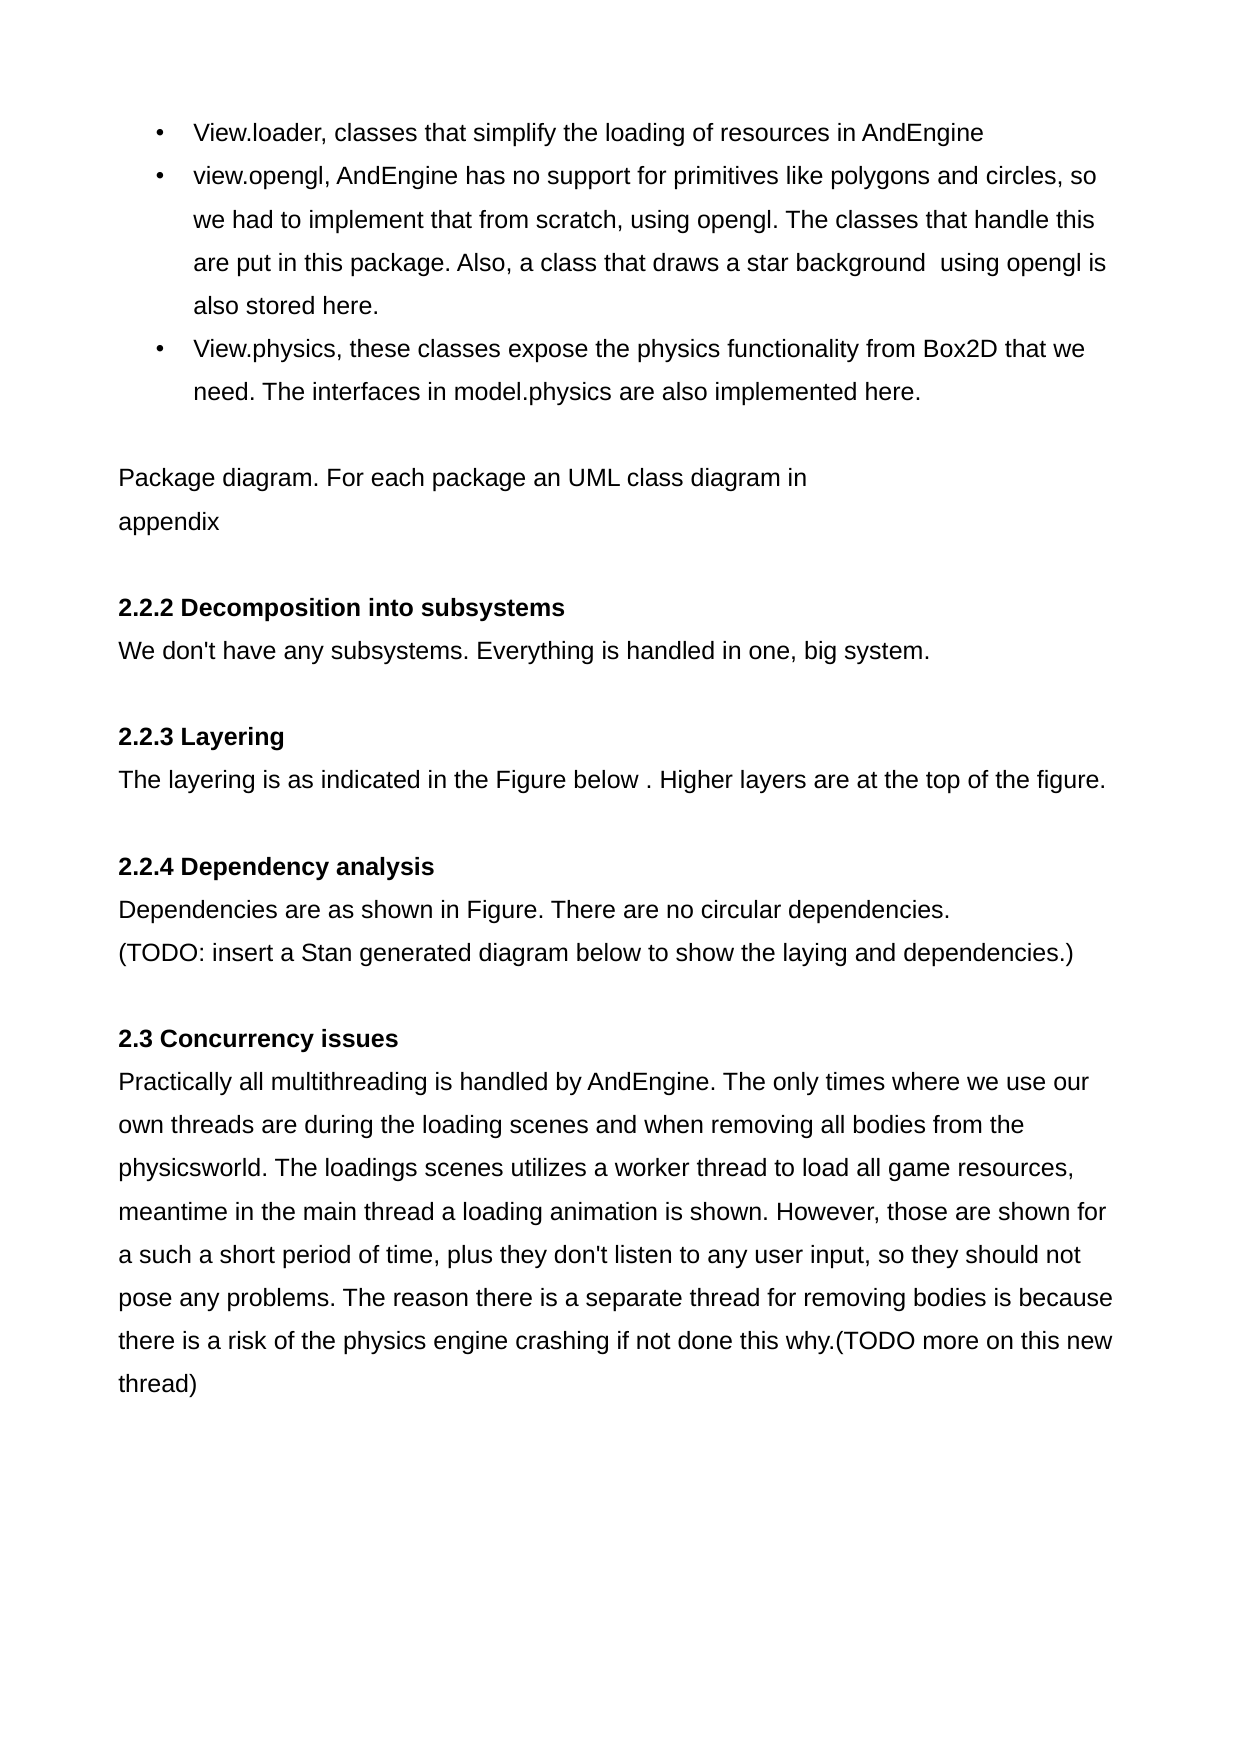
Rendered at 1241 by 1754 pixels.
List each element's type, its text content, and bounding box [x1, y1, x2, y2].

text 2.2.3 Layering [118, 722, 1122, 751]
list View.loader, classes that simplify the loading of resources in AndEngine [156, 118, 1122, 147]
text (TODO: insert a Stan generated diagram below to show the laying and dependencies.) [118, 938, 1122, 967]
text 2.2.2 Decomposition into subsystems [118, 593, 1122, 622]
list View.physics, these classes expose the physics functionality from Box2D that we need. The interfaces in model.physics are also implemented here. [156, 334, 1122, 406]
text Dependencies are as shown in Figure. There are no circular dependencies. [118, 895, 1122, 923]
text appendix [118, 507, 1122, 535]
text We don't have any subsystems. Everything is handled in one, big system. [118, 636, 1122, 665]
text 2.2.4 Dependency analysis [118, 852, 1122, 880]
text 2.3 Concurrency issues [118, 1024, 1122, 1053]
list view.opengl, AndEngine has no support for primitives like polygons and circles, so we had to implement that from scratch, using opengl. The classes that handle this are put in this package. Also, a class that draws a star background using opengl is also stored here. [156, 161, 1122, 319]
text The layering is as indicated in the Figure below . Higher layers are at the top of the figure. [118, 765, 1122, 794]
text Practically all multithreading is handled by AndEngine. The only times where we use our own threads are during the loading scenes and when removing all bodies from the physicsworld. The loadings scenes utilizes a worker thread to load all game resources, meantime in the main thread a loading animation is shown. However, those are shown for a such a short period of time, plus they don't listen to any user input, so they should not pose any problems. The reason there is a separate thread for removing bodies is because there is a risk of the physics engine crashing if not done this why.(TODO more on this new thread) [118, 1067, 1122, 1398]
text Package diagram. For each package an UML class diagram in [118, 463, 1122, 492]
